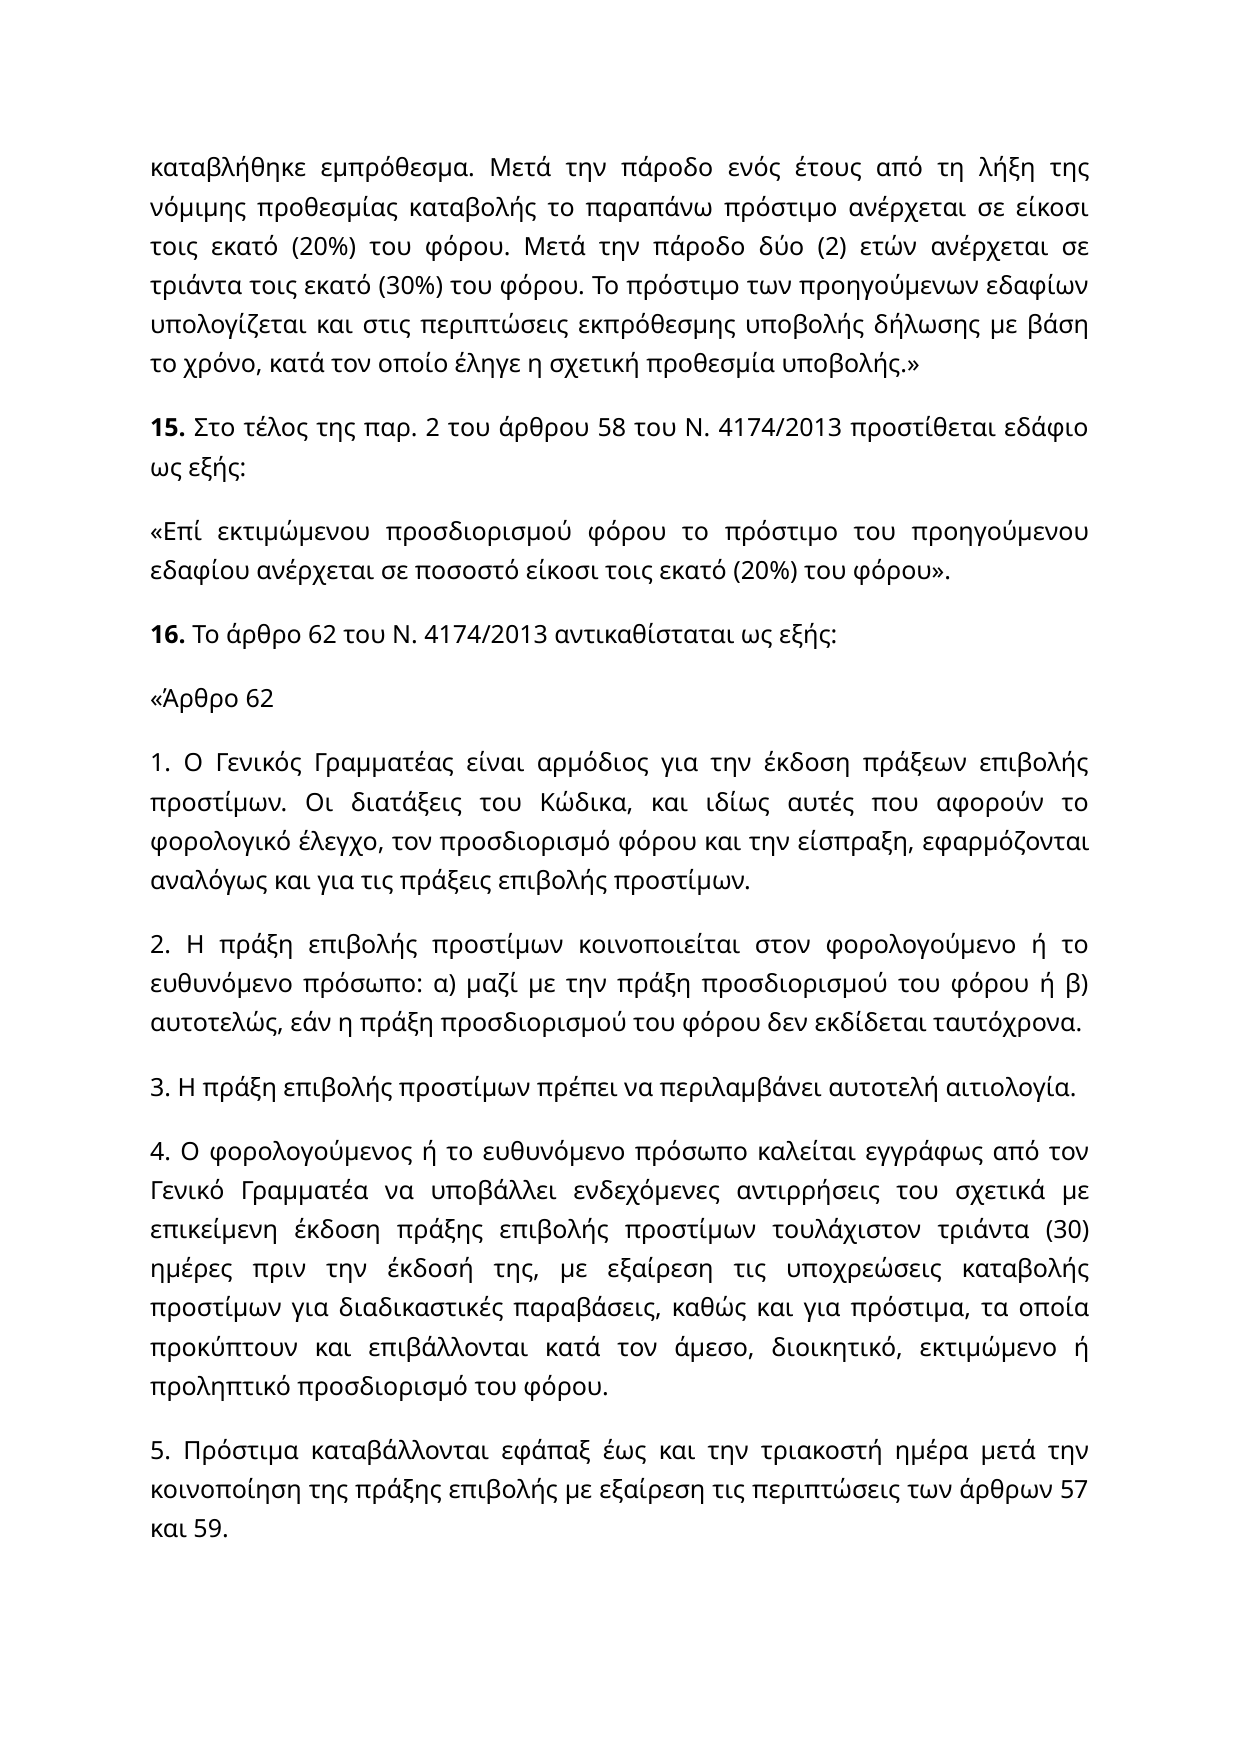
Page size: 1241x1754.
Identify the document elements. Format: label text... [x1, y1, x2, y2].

text «Επί εκτιμώμενου προσδιορισμού φόρου το πρόστιμο του προηγούμενου εδαφίου ανέρχεται σε ποσοστό είκοσι τοις εκατό (20%) του φόρου». [150, 513, 1090, 587]
text 5. Πρόστιμα καταβάλλονται εφάπαξ έως και την τριακοστή ημέρα μετά την κοινοποίηση της πράξης επιβολής με εξαίρεση τις περιπτώσεις των άρθρων 57 και 59. [150, 1432, 1090, 1545]
text 3. Η πράξη επιβολής προστίμων πρέπει να περιλαμβάνει αυτοτελή αιτιολογία. [150, 1069, 1090, 1103]
text 1. Ο Γενικός Γραμματέας είναι αρμόδιος για την έκδοση πράξεων επιβολής προστίμων. Οι διατάξεις του Κώδικα, και ιδίως αυτές που αφορούν το φορολογικό έλεγχο, τον προσδιορισμό φόρου και την είσπραξη, εφαρμόζονται αναλόγως και για τις πράξεις επιβολής προστίμων. [150, 745, 1090, 897]
text καταβλήθηκε εμπρόθεσμα. Μετά την πάροδο ενός έτους από τη λήξη της νόμιμης προθεσμίας καταβολής το παραπάνω πρόστιμο ανέρχεται σε είκοσι τοις εκατό (20%) του φόρου. Μετά την πάροδο δύο (2) ετών ανέρχεται σε τριάντα τοις εκατό (30%) του φόρου. Το πρόστιμο των προηγούμενων εδαφίων υπολογίζεται και στις περιπτώσεις εκπρόθεσμης υποβολής δήλωσης με βάση το χρόνο, κατά τον οποίο έληγε η σχετική προθεσμία υποβολής.» [150, 150, 1090, 380]
text 16. Το άρθρο 62 του Ν. 4174/2013 αντικαθίσταται ως εξής: [150, 617, 1090, 651]
text 15. Στο τέλος της παρ. 2 του άρθρου 58 του Ν. 4174/2013 προστίθεται εδάφιο ως εξής: [150, 410, 1090, 483]
text 4. Ο φορολογούμενος ή το ευθυνόμενο πρόσωπο καλείται εγγράφως από τον Γενικό Γραμματέα να υποβάλλει ενδεχόμενες αντιρρήσεις του σχετικά με επικείμενη έκδοση πράξης επιβολής προστίμων τουλάχιστον τριάντα (30) ημέρες πριν την έκδοσή της, με εξαίρεση τις υποχρεώσεις καταβολής προστίμων για διαδικαστικές παραβάσεις, καθώς και για πρόστιμα, τα οποία προκύπτουν και επιβάλλονται κατά τον άμεσο, διοικητικό, εκτιμώμενο ή προληπτικό προσδιορισμό του φόρου. [150, 1133, 1090, 1402]
text 2. Η πράξη επιβολής προστίμων κοινοποιείται στον φορολογούμενο ή το ευθυνόμενο πρόσωπο: α) μαζί με την πράξη προσδιορισμού του φόρου ή β) αυτοτελώς, εάν η πράξη προσδιορισμού του φόρου δεν εκδίδεται ταυτόχρονα. [150, 927, 1090, 1039]
text «Άρθρο 62 [150, 681, 1090, 715]
